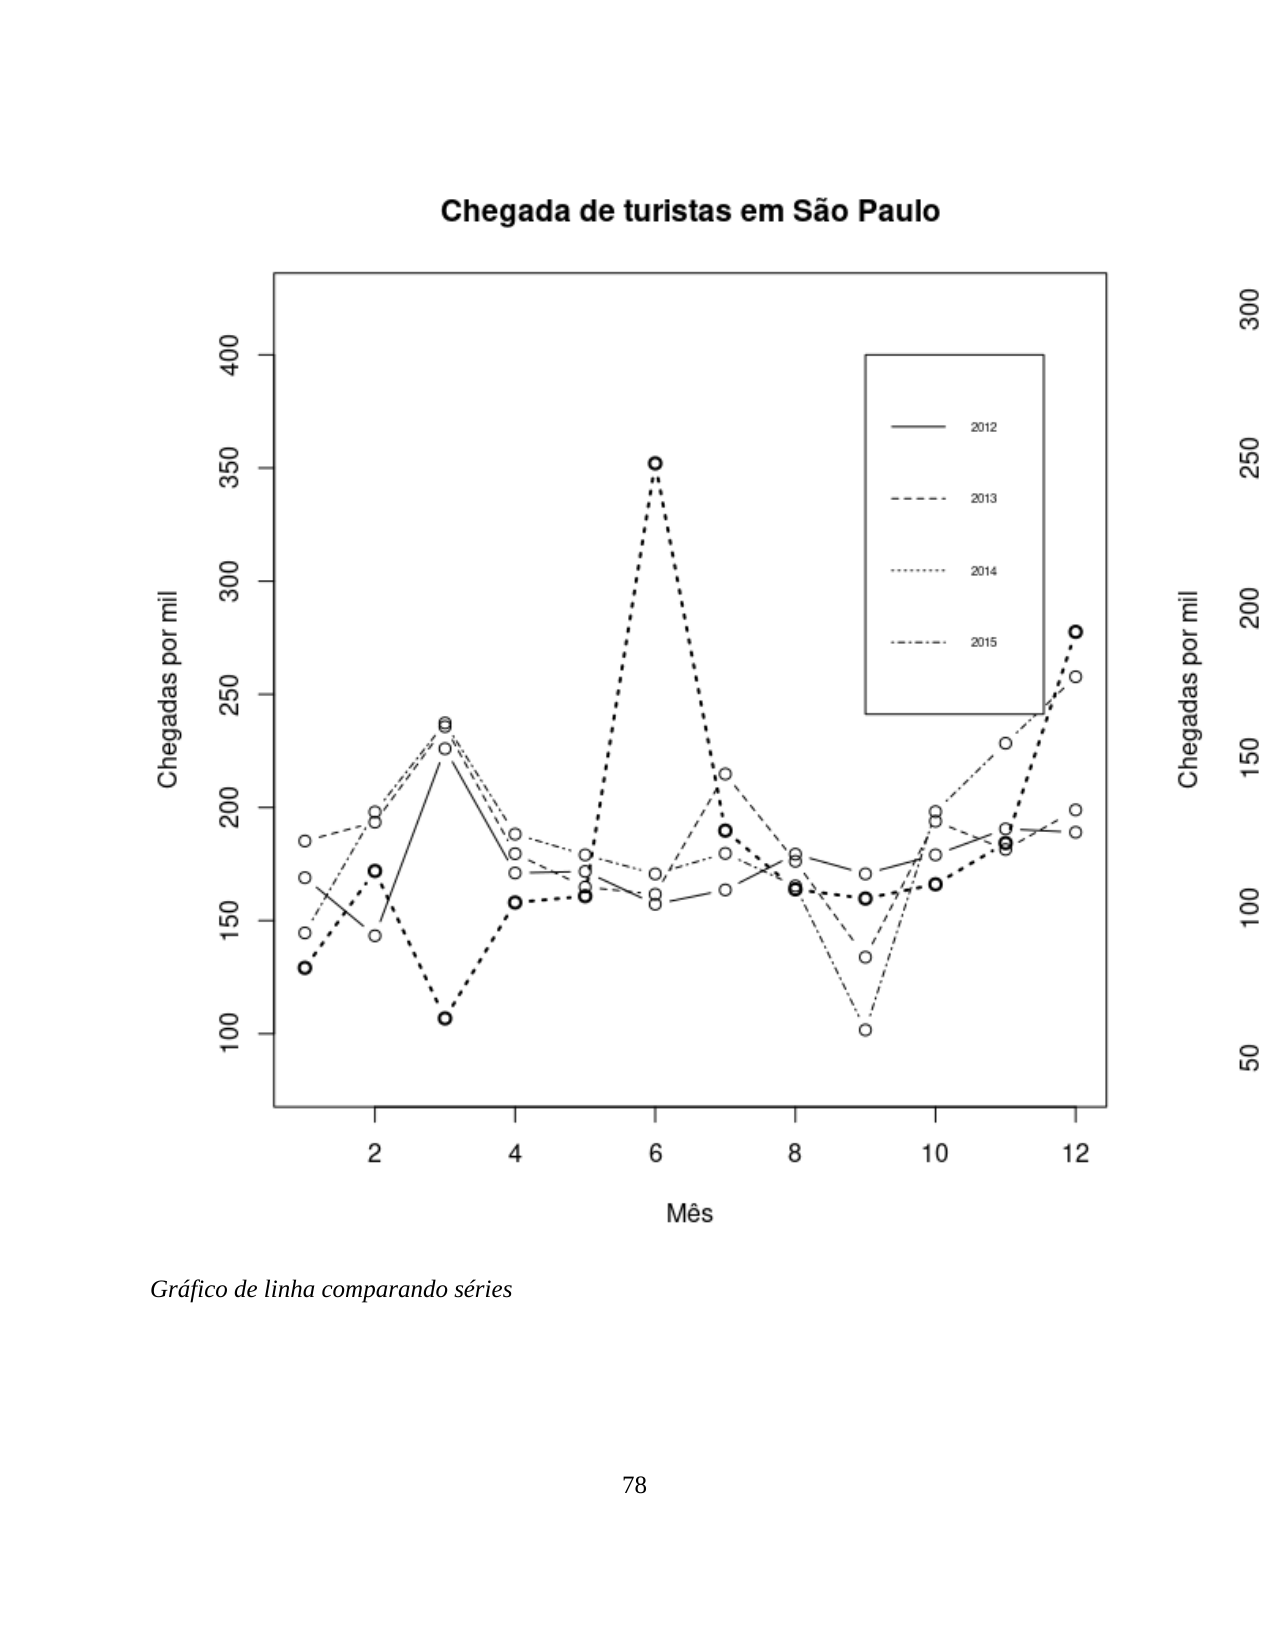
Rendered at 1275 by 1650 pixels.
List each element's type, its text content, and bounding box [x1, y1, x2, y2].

text Gráfico de linha comparando séries [150, 1274, 1125, 1303]
picture [150, 150, 1275, 1262]
